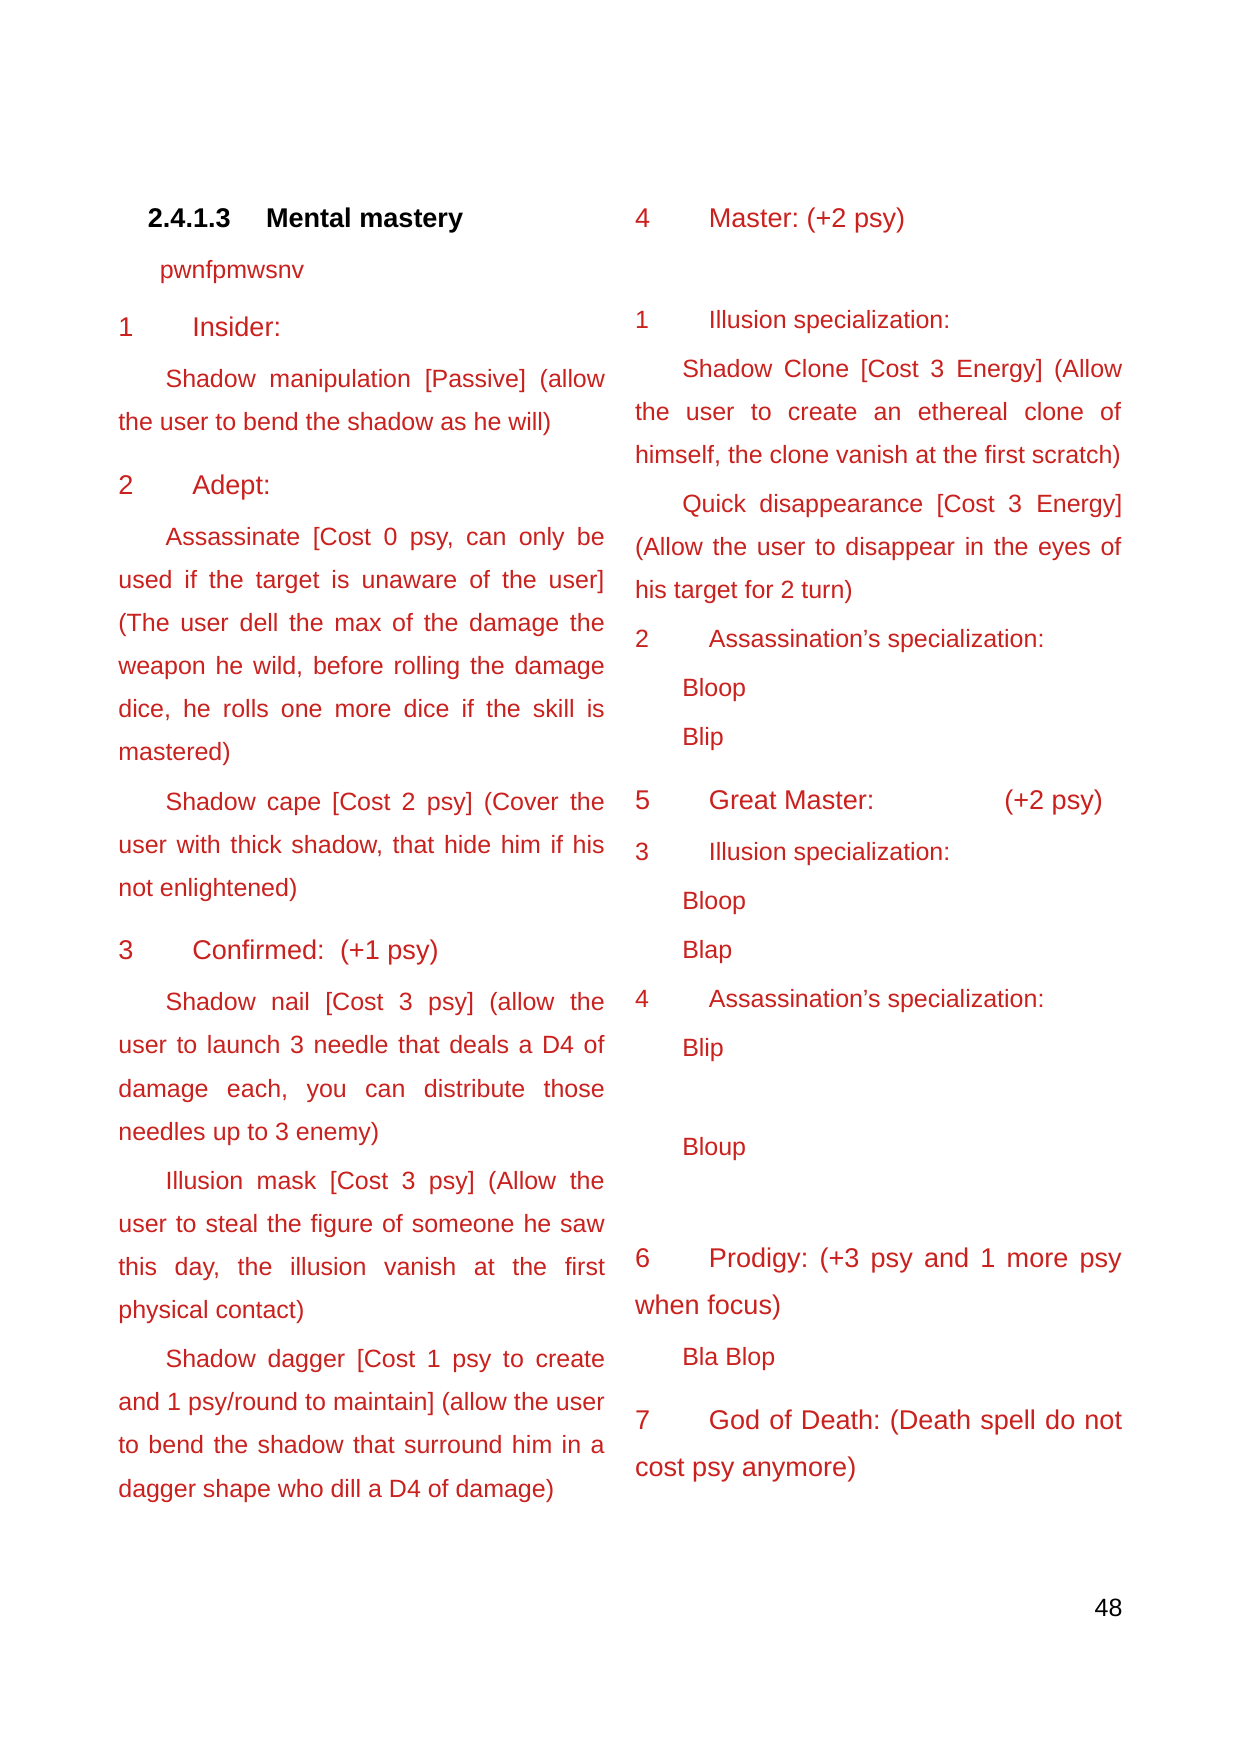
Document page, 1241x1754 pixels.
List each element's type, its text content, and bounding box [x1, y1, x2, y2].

list Assassination’s specialization: [635, 984, 1122, 1013]
subtitle Mental mastery [118, 202, 605, 234]
text Bloop [635, 673, 1122, 702]
subtitle Adept: [118, 469, 605, 500]
list Illusion specialization: [635, 837, 1122, 866]
text Shadow cape [Cost 2 psy] (Cover the user with thick shadow, that hide him if his not enlightened) [118, 786, 605, 901]
subtitle Prodigy: (+3 psy and 1 more psy when focus) [635, 1242, 1122, 1320]
text Quick disappearance [Cost 3 Energy] (Allow the user to disappear in the eyes of his target for 2 turn) [635, 489, 1122, 604]
subtitle Insider: [118, 311, 605, 342]
text pwnfpmwsnv [118, 255, 605, 284]
text Shadow manipulation [Passive] (allow the user to bend the shadow as he will) [118, 364, 605, 436]
subtitle Master: (+2 psy) [635, 202, 1122, 234]
subtitle Great Master: (+2 psy) [635, 784, 1122, 815]
text Shadow nail [Cost 3 psy] (allow the user to launch 3 needle that deals a D4 of damage each, you can distribute those needles up to 3 enemy) [118, 987, 605, 1146]
text Blip [635, 722, 1122, 751]
subtitle Confirmed: (+1 psy) [118, 934, 605, 966]
text Illusion mask [Cost 3 psy] (Allow the user to steal the figure of someone he saw this day, the illusion vanish at the first physical contact) [118, 1166, 605, 1324]
text Shadow Clone [Cost 3 Energy] (Allow the user to create an ethereal clone of himself, the clone vanish at the first scratch) [635, 354, 1122, 469]
text Bloup [635, 1131, 1122, 1160]
list Illusion specialization: [635, 304, 1122, 333]
text Assassinate [Cost 0 psy, can only be used if the target is unaware of the user] (The user dell the max of the damage the weapon he wild, before rolling the damage dice, he rolls one more dice if the skill is mastered) [118, 522, 605, 766]
text Bla Blop [635, 1342, 1122, 1371]
subtitle God of Death: (Death spell do not cost psy anymore) [635, 1404, 1122, 1482]
text Blap [635, 935, 1122, 964]
text Shadow dagger [Cost 1 psy to create and 1 psy/round to maintain] (allow the user to bend the shadow that surround him in a dagger shape who dill a D4 of damage) [118, 1344, 605, 1502]
text Bloop [635, 886, 1122, 915]
list Assassination’s specialization: [635, 624, 1122, 653]
text Blip [635, 1033, 1122, 1062]
